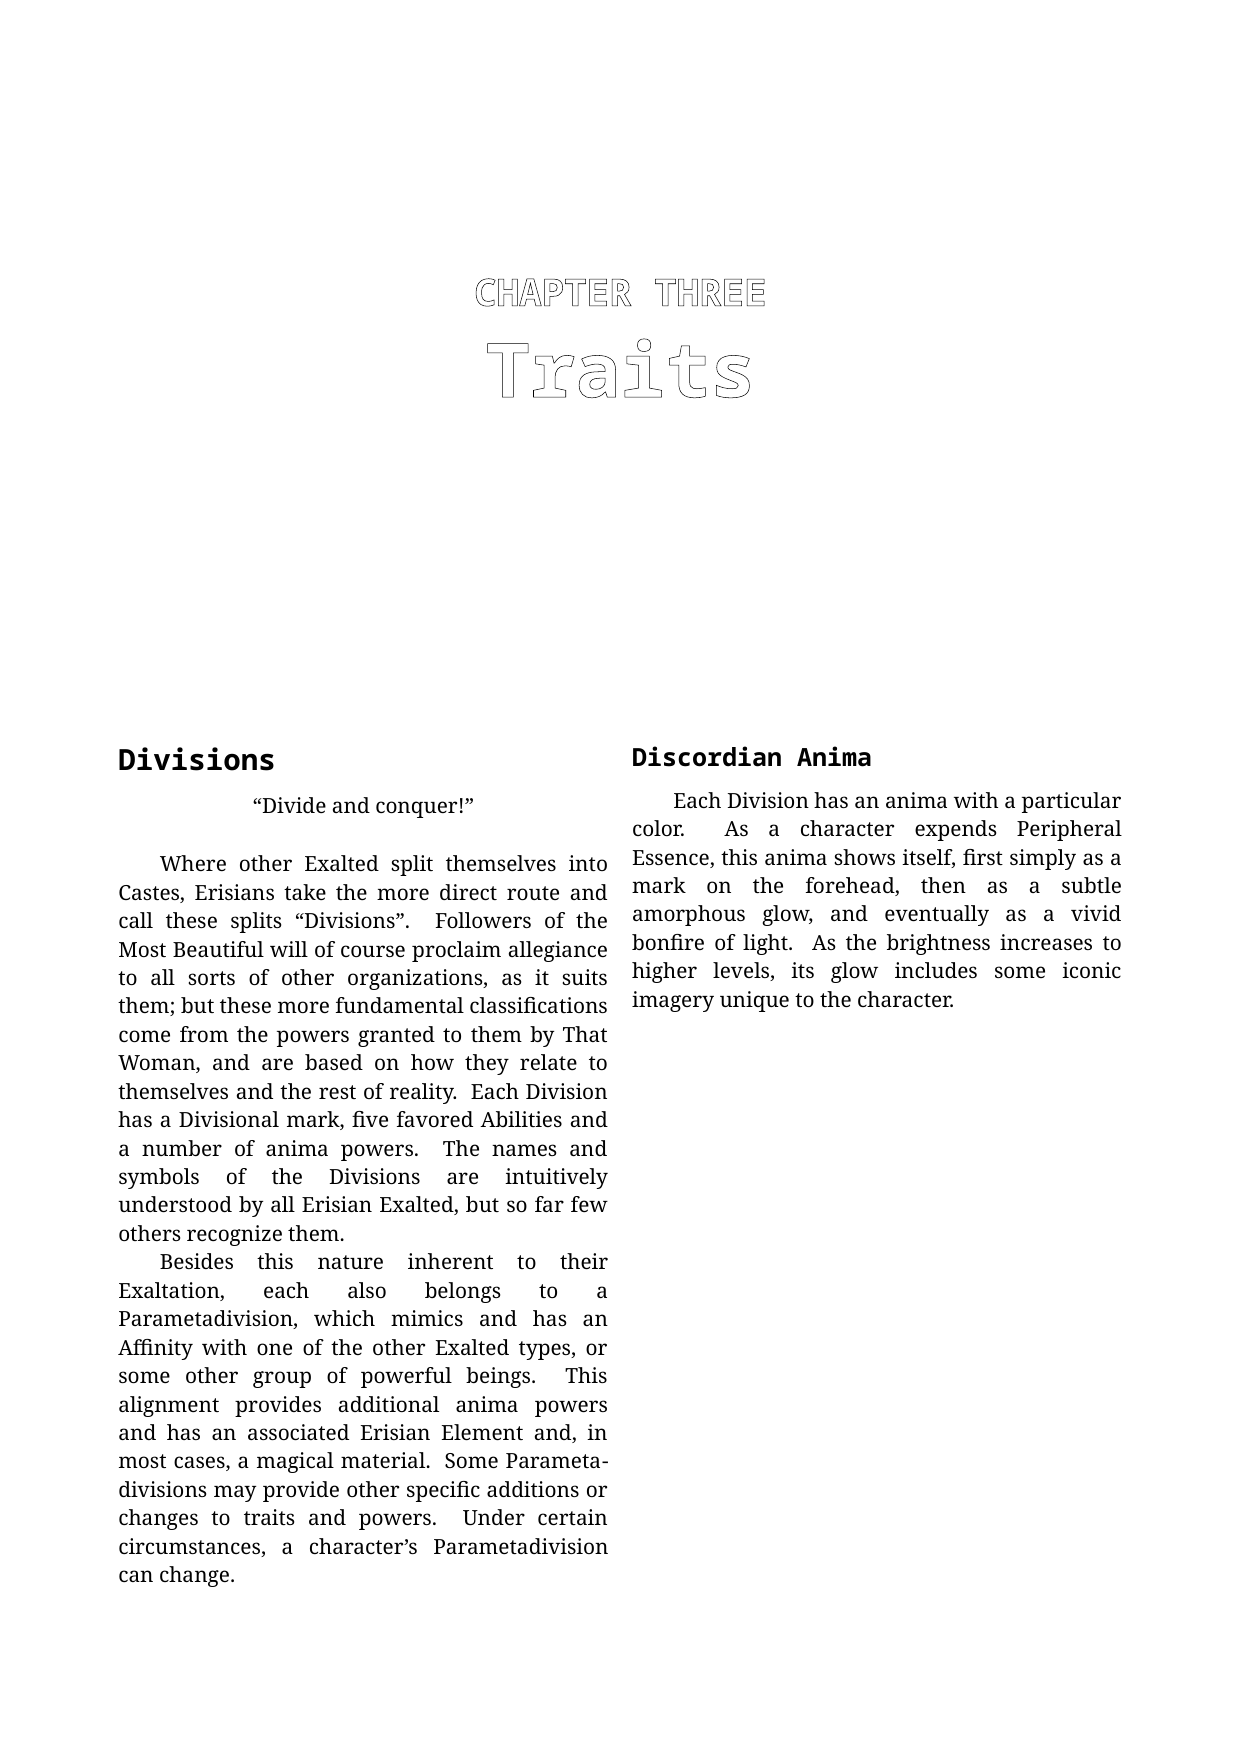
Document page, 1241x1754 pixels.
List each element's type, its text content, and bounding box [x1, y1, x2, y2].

text Each Division has an anima with a particular color. As a character expends Peripheral Essence, this anima shows itself, first simply as a mark on the forehead, then as a subtle amorphous glow, and eventually as a vivid bonfire of light. As the brightness increases to higher levels, its glow includes some iconic imagery unique to the character. [632, 786, 1122, 1013]
subtitle Divisions [118, 739, 608, 779]
title Chapter Three [118, 266, 1122, 317]
text “Divide and conquer!” [118, 791, 608, 820]
title Traits [118, 317, 1122, 419]
subtitle Discordian Anima [632, 739, 1122, 773]
text Besides this nature inherent to their Exaltation, each also belongs to a Parametadivision, which mimics and has an Affinity with one of the other Exalted types, or some other group of powerful beings. This alignment provides additional anima powers and has an associated Erisian Element and, in most cases, a magical material. Some Parameta­divisions may provide other specific additions or changes to traits and powers. Under certain circum­stances, a character’s Parameta­division can change. [118, 1247, 608, 1589]
text Where other Exalted split themselves into Castes, Erisians take the more direct route and call these splits “Divisions”. Followers of the Most Beautiful will of course proclaim allegiance to all sorts of other organizations, as it suits them; but these more fundamental classifications come from the powers granted to them by That Woman, and are based on how they relate to themselves and the rest of reality. Each Division has a Divisional mark, five favored Abilities and a number of anima powers. The names and symbols of the Divisions are intuitively understood by all Erisian Exalted, but so far few others recognize them. [118, 849, 608, 1247]
